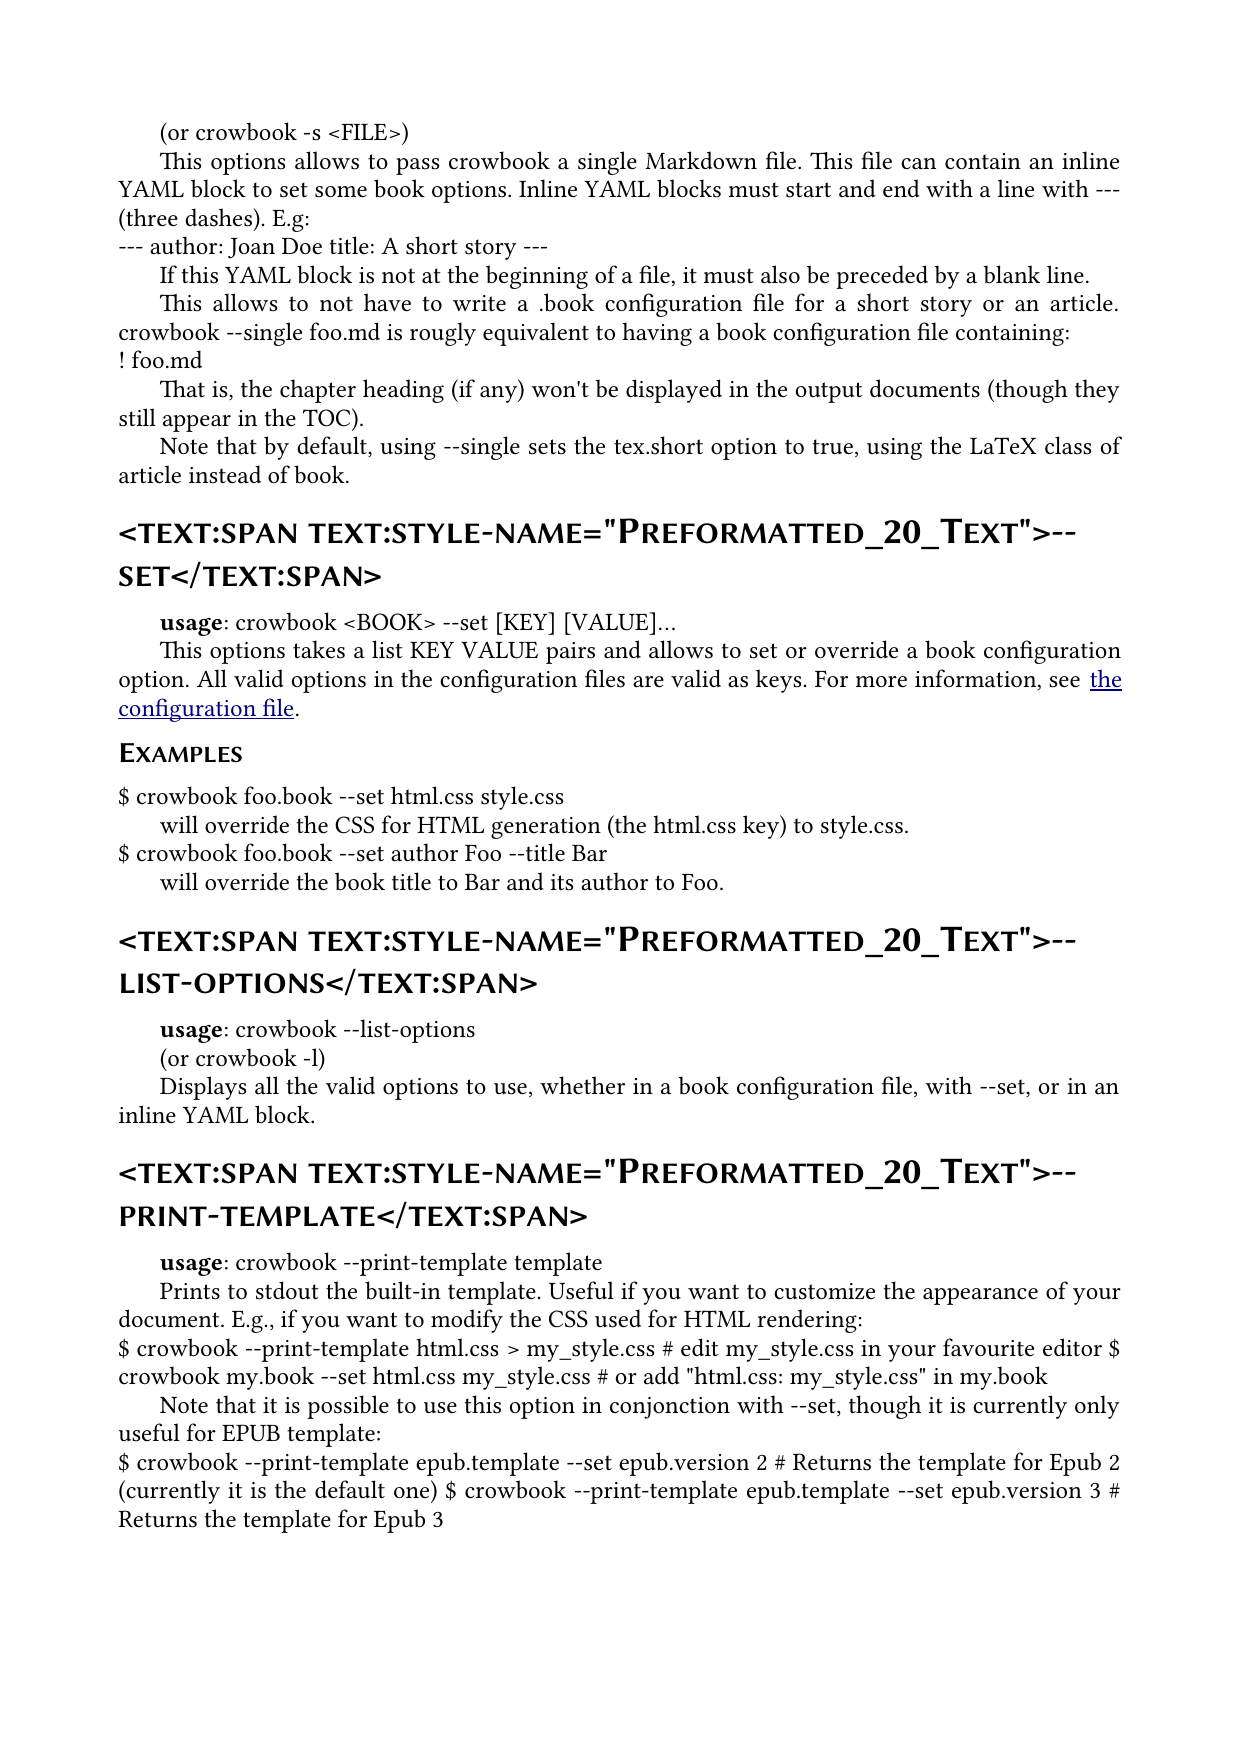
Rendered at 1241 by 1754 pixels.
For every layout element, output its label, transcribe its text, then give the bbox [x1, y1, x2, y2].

text This options allows to pass crowbook a single Markdown file. This file can contain an inline YAML block to set some book options. Inline YAML blocks must start and end with a line with --- (three dashes). E.g: [118, 147, 1122, 232]
text If this YAML block is not at the beginning of a file, it must also be preceded by a blank line. [118, 261, 1122, 289]
subtitle <text:span text:style-name="Preformatted_20_Text">--list-options</text:span> [118, 917, 1122, 1003]
text $ crowbook --print-template epub.template --set epub.version 2 # Returns the template for Epub 2 (currently it is the default one) $ crowbook --print-template epub.template --set epub.version 3 # Returns the template for Epub 3 [118, 1448, 1122, 1534]
text (or crowbook -s <FILE>) [118, 118, 1122, 147]
subtitle <text:span text:style-name="Preformatted_20_Text">--set</text:span> [118, 510, 1122, 595]
text Note that it is possible to use this option in conjonction with --set, though it is currently only useful for EPUB template: [118, 1391, 1122, 1448]
text usage: crowbook --list-options [118, 1015, 1122, 1044]
text usage: crowbook <BOOK> --set [KEY] [VALUE]... [118, 608, 1122, 636]
text Displays all the valid options to use, whether in a book configuration file, with --set, or in an inline YAML block. [118, 1072, 1122, 1129]
text $ crowbook foo.book --set html.css style.css [118, 782, 1122, 811]
text Note that by default, using --single sets the tex.short option to true, using the LaTeX class of article instead of book. [118, 432, 1122, 489]
text This allows to not have to write a .book configuration file for a short story or an article. crowbook --single foo.md is rougly equivalent to having a book configuration file containing: [118, 289, 1122, 346]
text ! foo.md [118, 346, 1122, 375]
text That is, the chapter heading (if any) won't be displayed in the output documents (though they still appear in the TOC). [118, 375, 1122, 432]
subtitle Examples [118, 737, 1122, 770]
text --- author: Joan Doe title: A short story --- [118, 232, 1122, 261]
text $ crowbook foo.book --set author Foo --title Bar [118, 839, 1122, 868]
text will override the book title to Bar and its author to Foo. [118, 868, 1122, 897]
text usage: crowbook --print-template template [118, 1248, 1122, 1277]
subtitle <text:span text:style-name="Preformatted_20_Text">--print-template</text:span> [118, 1150, 1122, 1236]
text $ crowbook --print-template html.css > my_style.css # edit my_style.css in your favourite editor $ crowbook my.book --set html.css my_style.css # or add "html.css: my_style.css" in my.book [118, 1334, 1122, 1391]
text Prints to stdout the built-in template. Useful if you want to customize the appearance of your document. E.g., if you want to modify the CSS used for HTML rendering: [118, 1277, 1122, 1334]
text This options takes a list KEY VALUE pairs and allows to set or override a book configuration option. All valid options in the configuration files are valid as keys. For more information, see the configuration file. [118, 636, 1122, 722]
text will override the CSS for HTML generation (the html.css key) to style.css. [118, 811, 1122, 839]
text (or crowbook -l) [118, 1044, 1122, 1072]
